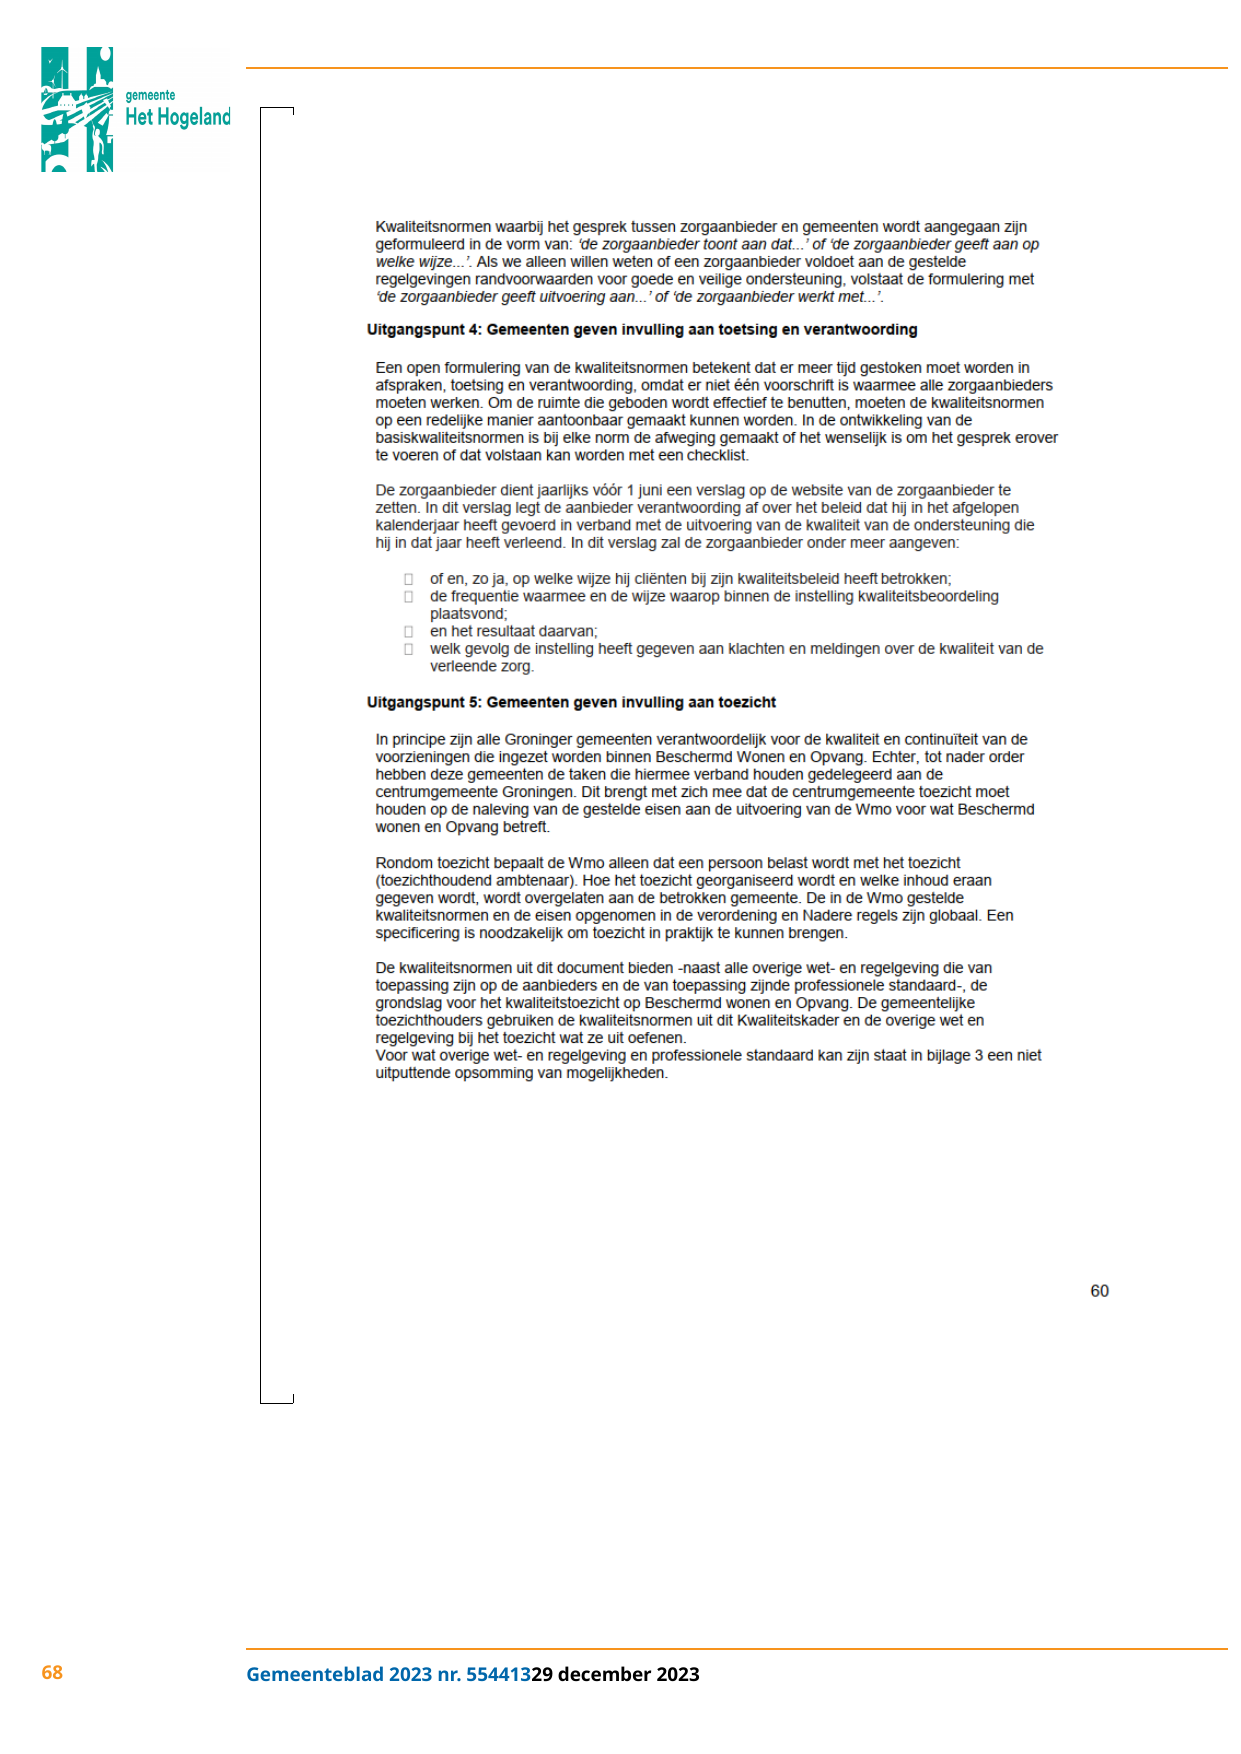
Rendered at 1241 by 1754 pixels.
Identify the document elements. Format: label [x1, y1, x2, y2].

picture [41, 47, 231, 172]
picture [268, 115, 1173, 1394]
